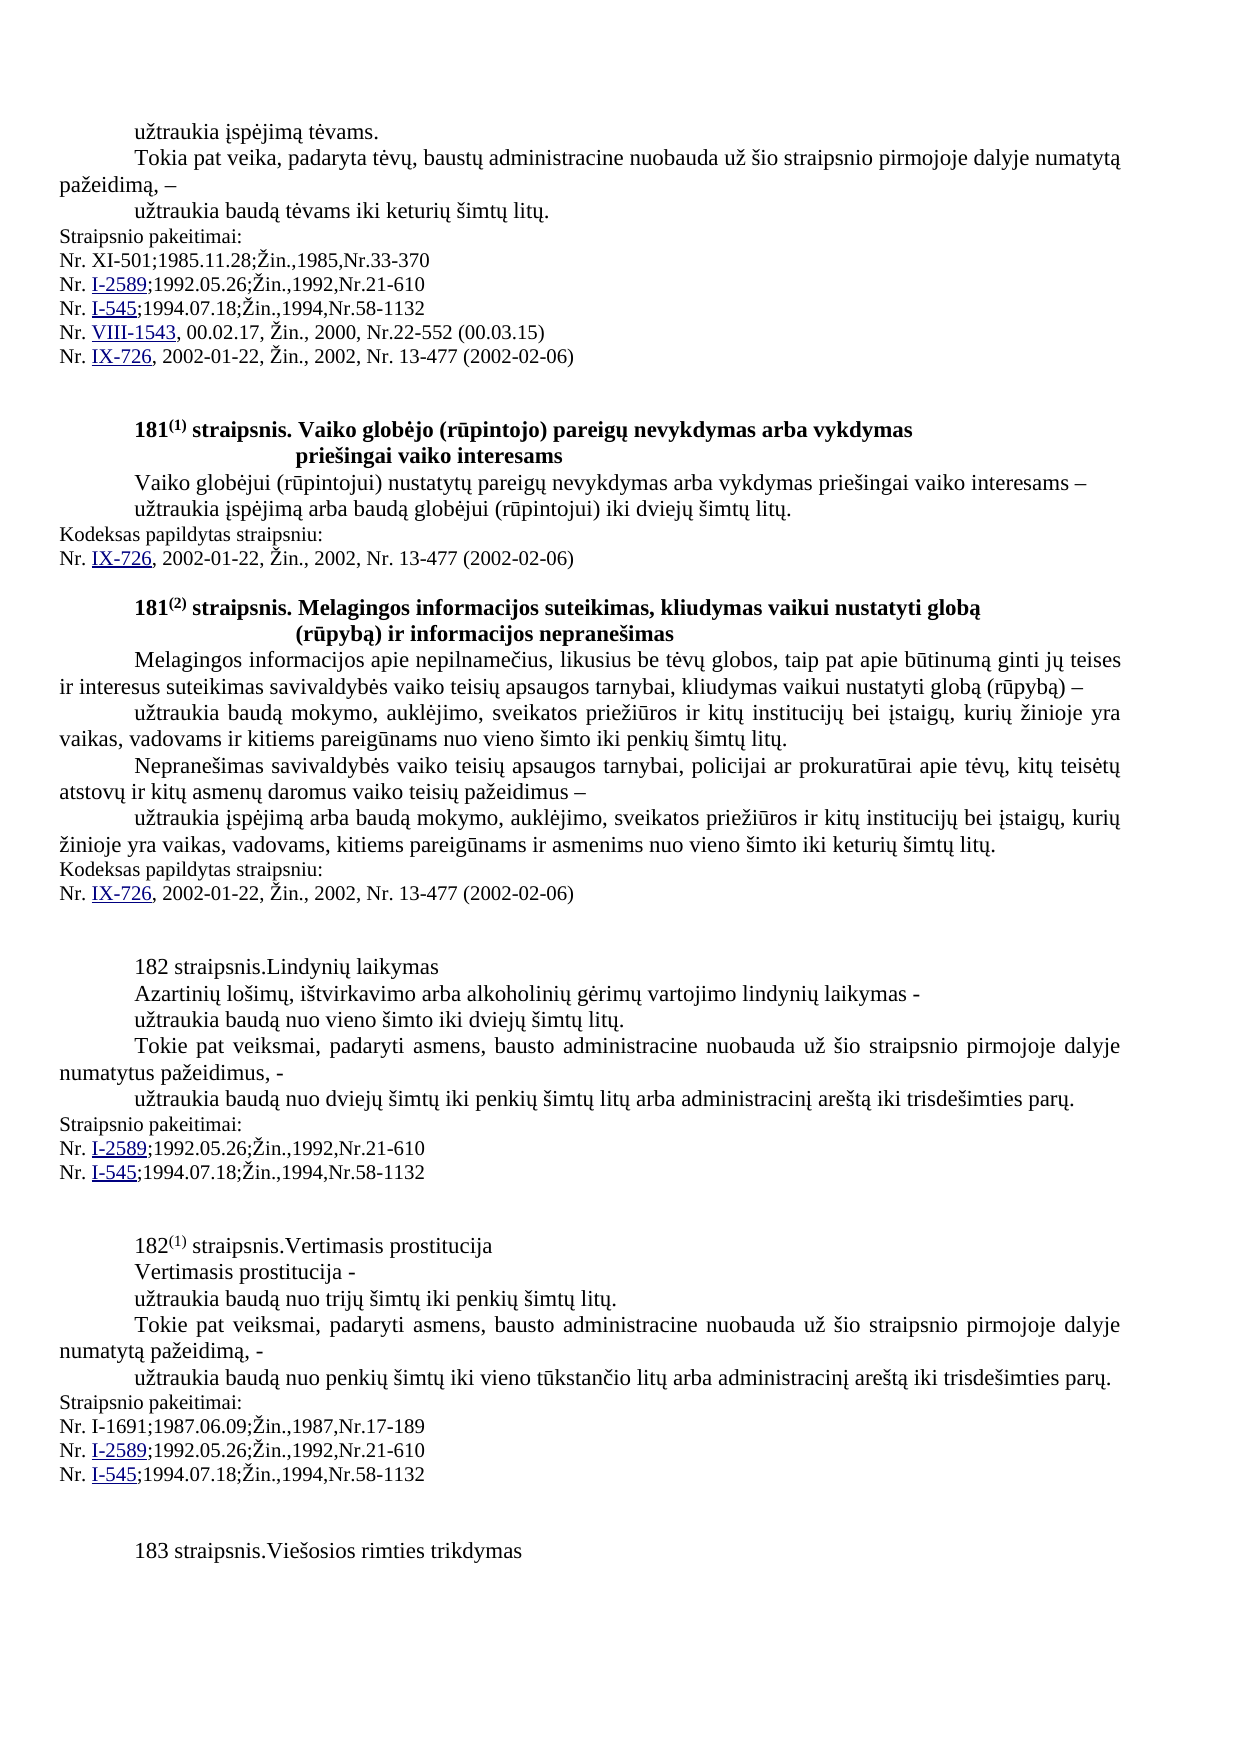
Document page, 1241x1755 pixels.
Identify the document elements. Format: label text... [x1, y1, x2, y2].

text Nepranešimas savivaldybės vaiko teisių apsaugos tarnybai, policijai ar prokuratūrai apie tėvų, kitų teisėtų atstovų ir kitų asmenų daromus vaiko teisių pažeidimus – [59, 752, 1122, 804]
text Nr. I-2589;1992.05.26;Žin.,1992,Nr.21-610 [59, 1136, 1122, 1160]
text Kodeksas papildytas straipsniu: [59, 857, 1122, 881]
text Kodeksas papildytas straipsniu: [59, 521, 1122, 546]
text užtraukia įspėjimą arba baudą globėjui (rūpintojui) iki dviejų šimtų litų. [59, 495, 1122, 521]
text Vertimasis prostitucija - [59, 1258, 1122, 1284]
text užtraukia baudą nuo penkių šimtų iki vieno tūkstančio litų arba administracinį areštą iki trisdešimties parų. [59, 1364, 1122, 1390]
text Straipsnio pakeitimai: [59, 1390, 1122, 1414]
text užtraukia baudą mokymo, auklėjimo, sveikatos priežiūros ir kitų institucijų bei įstaigų, kurių žinioje yra vaikas, vadovams ir kitiems pareigūnams nuo vieno šimto iki penkių šimtų litų. [59, 699, 1122, 752]
text 182 straipsnis.Lindynių laikymas [59, 953, 1122, 980]
text Tokie pat veiksmai, padaryti asmens, bausto administracine nuobauda už šio straipsnio pirmojoje dalyje numatytą pažeidimą, - [59, 1311, 1122, 1364]
text Nr. VIII-1543, 00.02.17, Žin., 2000, Nr.22-552 (00.03.15) [59, 320, 1122, 344]
text 181(1) straipsnis. Vaiko globėjo (rūpintojo) pareigų nevykdymas arba vykdymas [134, 416, 1122, 442]
text užtraukia įspėjimą tėvams. [59, 118, 1122, 144]
text užtraukia baudą nuo dviejų šimtų iki penkių šimtų litų arba administracinį areštą iki trisdešimties parų. [59, 1085, 1122, 1112]
text (rūpybą) ir informacijos nepranešimas [295, 620, 1122, 646]
text Vaiko globėjui (rūpintojui) nustatytų pareigų nevykdymas arba vykdymas priešingai vaiko interesams – [59, 469, 1122, 495]
text užtraukia baudą nuo trijų šimtų iki penkių šimtų litų. [59, 1284, 1122, 1311]
text užtraukia baudą tėvams iki keturių šimtų litų. [59, 197, 1122, 223]
text 181(2) straipsnis. Melagingos informacijos suteikimas, kliudymas vaikui nustatyti globą [134, 594, 1122, 620]
text Nr. I-545;1994.07.18;Žin.,1994,Nr.58-1132 [59, 1462, 1122, 1486]
text Straipsnio pakeitimai: [59, 223, 1122, 248]
text Azartinių lošimų, ištvirkavimo arba alkoholinių gėrimų vartojimo lindynių laikymas - [59, 980, 1122, 1006]
text 182(1) straipsnis.Vertimasis prostitucija [59, 1232, 1122, 1258]
text užtraukia baudą nuo vieno šimto iki dviejų šimtų litų. [59, 1006, 1122, 1032]
text Nr. I-2589;1992.05.26;Žin.,1992,Nr.21-610 [59, 272, 1122, 296]
text Nr. I-1691;1987.06.09;Žin.,1987,Nr.17-189 [59, 1414, 1122, 1438]
text Melagingos informacijos apie nepilnamečius, likusius be tėvų globos, taip pat apie būtinumą ginti jų teises ir interesus suteikimas savivaldybės vaiko teisių apsaugos tarnybai, kliudymas vaikui nustatyti globą (rūpybą) – [59, 646, 1122, 699]
text Tokie pat veiksmai, padaryti asmens, bausto administracine nuobauda už šio straipsnio pirmojoje dalyje numatytus pažeidimus, - [59, 1032, 1122, 1085]
text Nr. I-545;1994.07.18;Žin.,1994,Nr.58-1132 [59, 1160, 1122, 1184]
text Nr. IX-726, 2002-01-22, Žin., 2002, Nr. 13-477 (2002-02-06) [59, 546, 1122, 569]
text 183 straipsnis.Viešosios rimties trikdymas [59, 1537, 1122, 1563]
text Nr. I-545;1994.07.18;Žin.,1994,Nr.58-1132 [59, 296, 1122, 320]
text Nr. IX-726, 2002-01-22, Žin., 2002, Nr. 13-477 (2002-02-06) [59, 881, 1122, 905]
text Nr. IX-726, 2002-01-22, Žin., 2002, Nr. 13-477 (2002-02-06) [59, 344, 1122, 368]
text užtraukia įspėjimą arba baudą mokymo, auklėjimo, sveikatos priežiūros ir kitų institucijų bei įstaigų, kurių žinioje yra vaikas, vadovams, kitiems pareigūnams ir asmenims nuo vieno šimto iki keturių šimtų litų. [59, 804, 1122, 857]
text priešingai vaiko interesams [295, 442, 1122, 469]
text Nr. I-2589;1992.05.26;Žin.,1992,Nr.21-610 [59, 1438, 1122, 1462]
text Tokia pat veika, padaryta tėvų, baustų administracine nuobauda už šio straipsnio pirmojoje dalyje numatytą pažeidimą, – [59, 144, 1122, 197]
text Nr. XI-501;1985.11.28;Žin.,1985,Nr.33-370 [59, 248, 1122, 272]
text Straipsnio pakeitimai: [59, 1112, 1122, 1136]
